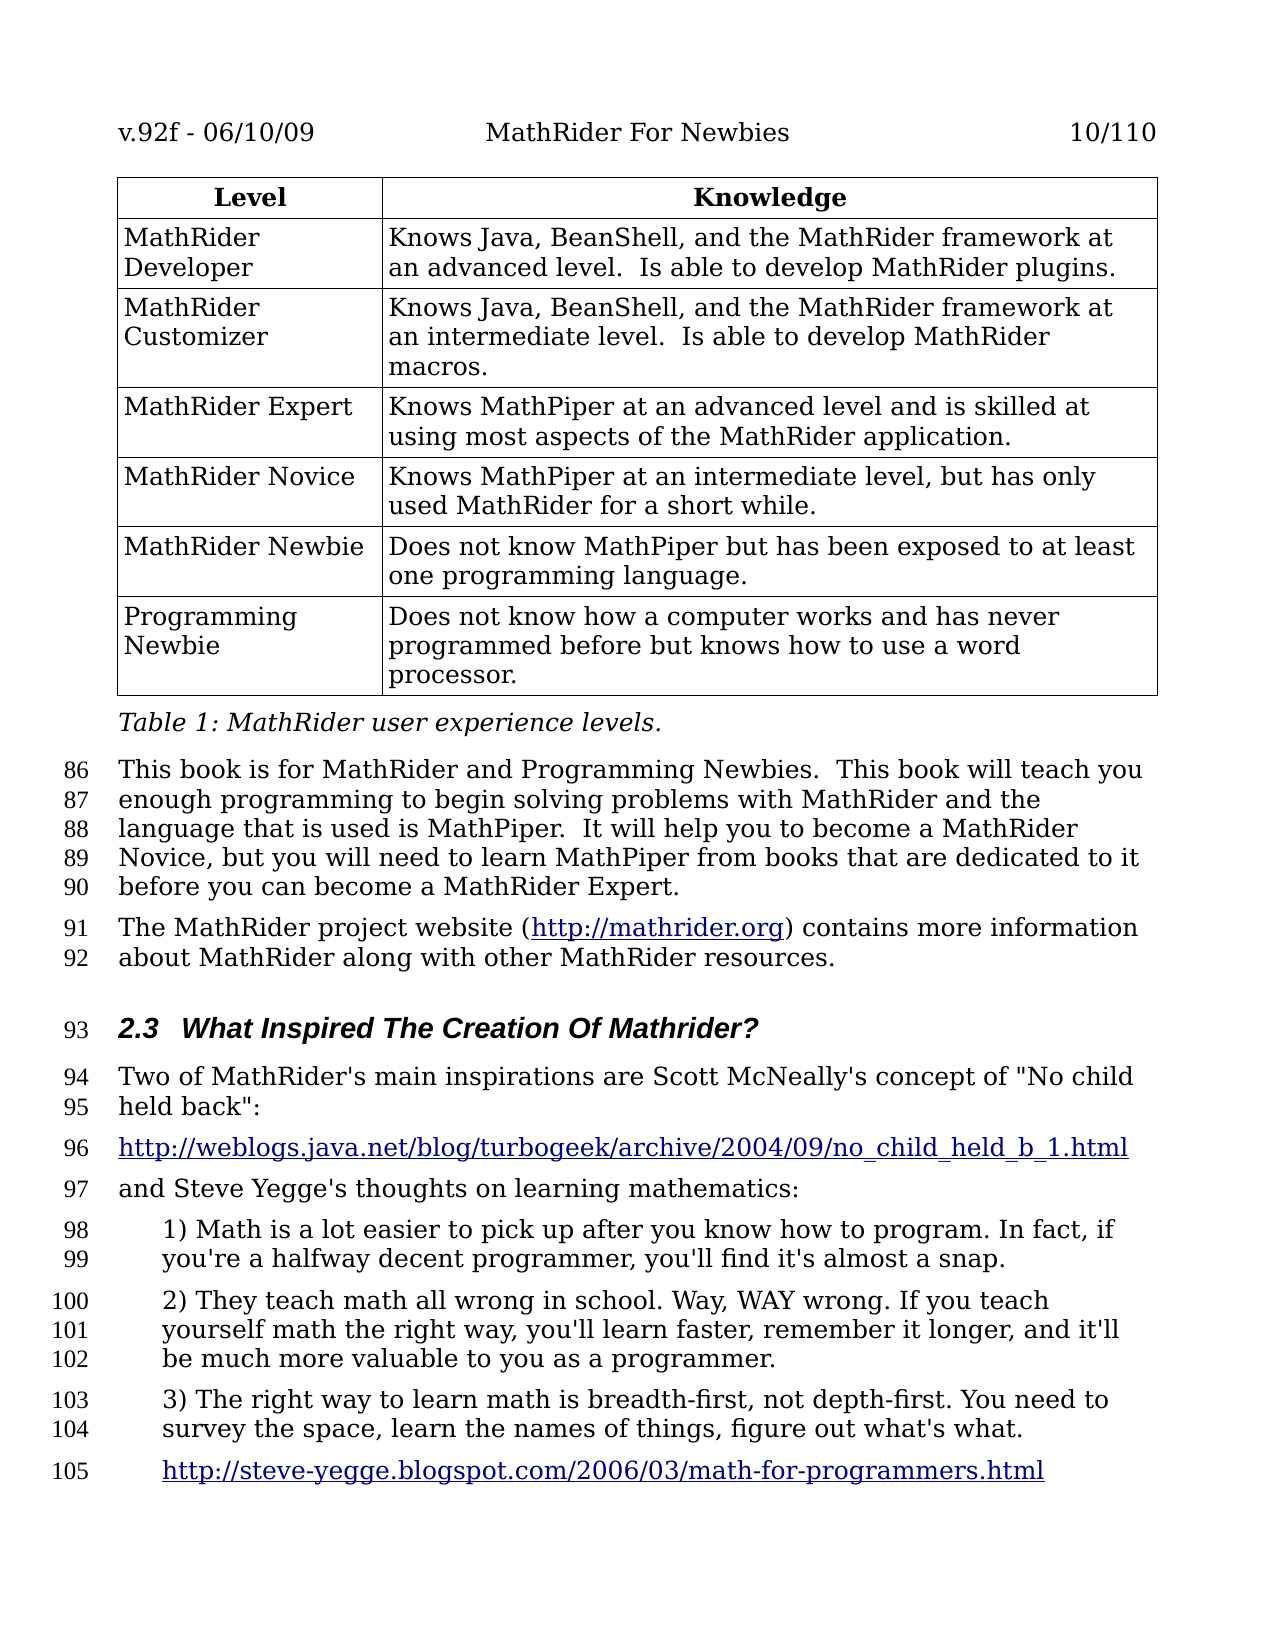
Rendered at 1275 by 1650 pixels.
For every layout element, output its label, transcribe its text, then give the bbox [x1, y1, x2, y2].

table_header Level [118, 178, 382, 218]
table_cell MathRider Developer [118, 219, 382, 288]
table_cell Knows Java, BeanShell, and the MathRider framework at an advanced level. Is able to develop MathRider plugins. [383, 219, 1157, 288]
table_cell Knows Java, BeanShell, and the MathRider framework at an intermediate level. Is able to develop MathRider macros. [383, 289, 1157, 387]
table_header Knowledge [383, 178, 1157, 218]
text Two of MathRider's main inspirations are Scott McNeally's concept of "No child held back": [118, 1063, 1157, 1121]
text This book is for MathRider and Programming Newbies. This book will teach you enough programming to begin solving problems with MathRider and the language that is used is MathPiper. It will help you to become a MathRider Novice, but you will need to learn MathPiper from books that are dedicated to it before you can become a MathRider Expert. [118, 756, 1157, 902]
text 2) They teach math all wrong in school. Way, WAY wrong. If you teach yourself math the right way, you'll learn faster, remember it longer, and it'll be much more valuable to you as a programmer. [162, 1286, 1157, 1373]
table_cell Knows MathPiper at an intermediate level, but has only used MathRider for a short while. [383, 458, 1157, 526]
table_cell MathRider Customizer [118, 289, 382, 387]
text 1) Math is a lot easier to pick up after you know how to program. In fact, if you're a halfway decent programmer, you'll find it's almost a snap. [162, 1216, 1157, 1274]
table_cell MathRider Newbie [118, 527, 382, 596]
text The MathRider project website (http://mathrider.org) contains more information about MathRider along with other MathRider resources. [118, 914, 1157, 972]
text 3) The right way to learn math is breadth-first, not depth-first. You need to survey the space, learn the names of things, figure out what's what. [162, 1386, 1157, 1444]
subtitle What Inspired The Creation Of Mathrider? [118, 1011, 1157, 1044]
text Table 1: MathRider user experience levels. [118, 708, 1157, 737]
text http://weblogs.java.net/blog/turbogeek/archive/2004/09/no_child_held_b_1.html [118, 1133, 1157, 1162]
text and Steve Yegge's thoughts on learning mathematics: [118, 1174, 1157, 1203]
table_cell MathRider Novice [118, 458, 382, 526]
table_cell Programming Newbie [118, 597, 382, 695]
text http://steve-yegge.blogspot.com/2006/03/math-for-programmers.html [162, 1456, 1157, 1485]
table_cell MathRider Expert [118, 388, 382, 457]
table_cell Does not know how a computer works and has never programmed before but knows how to use a word processor. [383, 597, 1157, 695]
table_cell Does not know MathPiper but has been exposed to at least one programming language. [383, 527, 1157, 596]
table_cell Knows MathPiper at an advanced level and is skilled at using most aspects of the MathRider application. [383, 388, 1157, 457]
